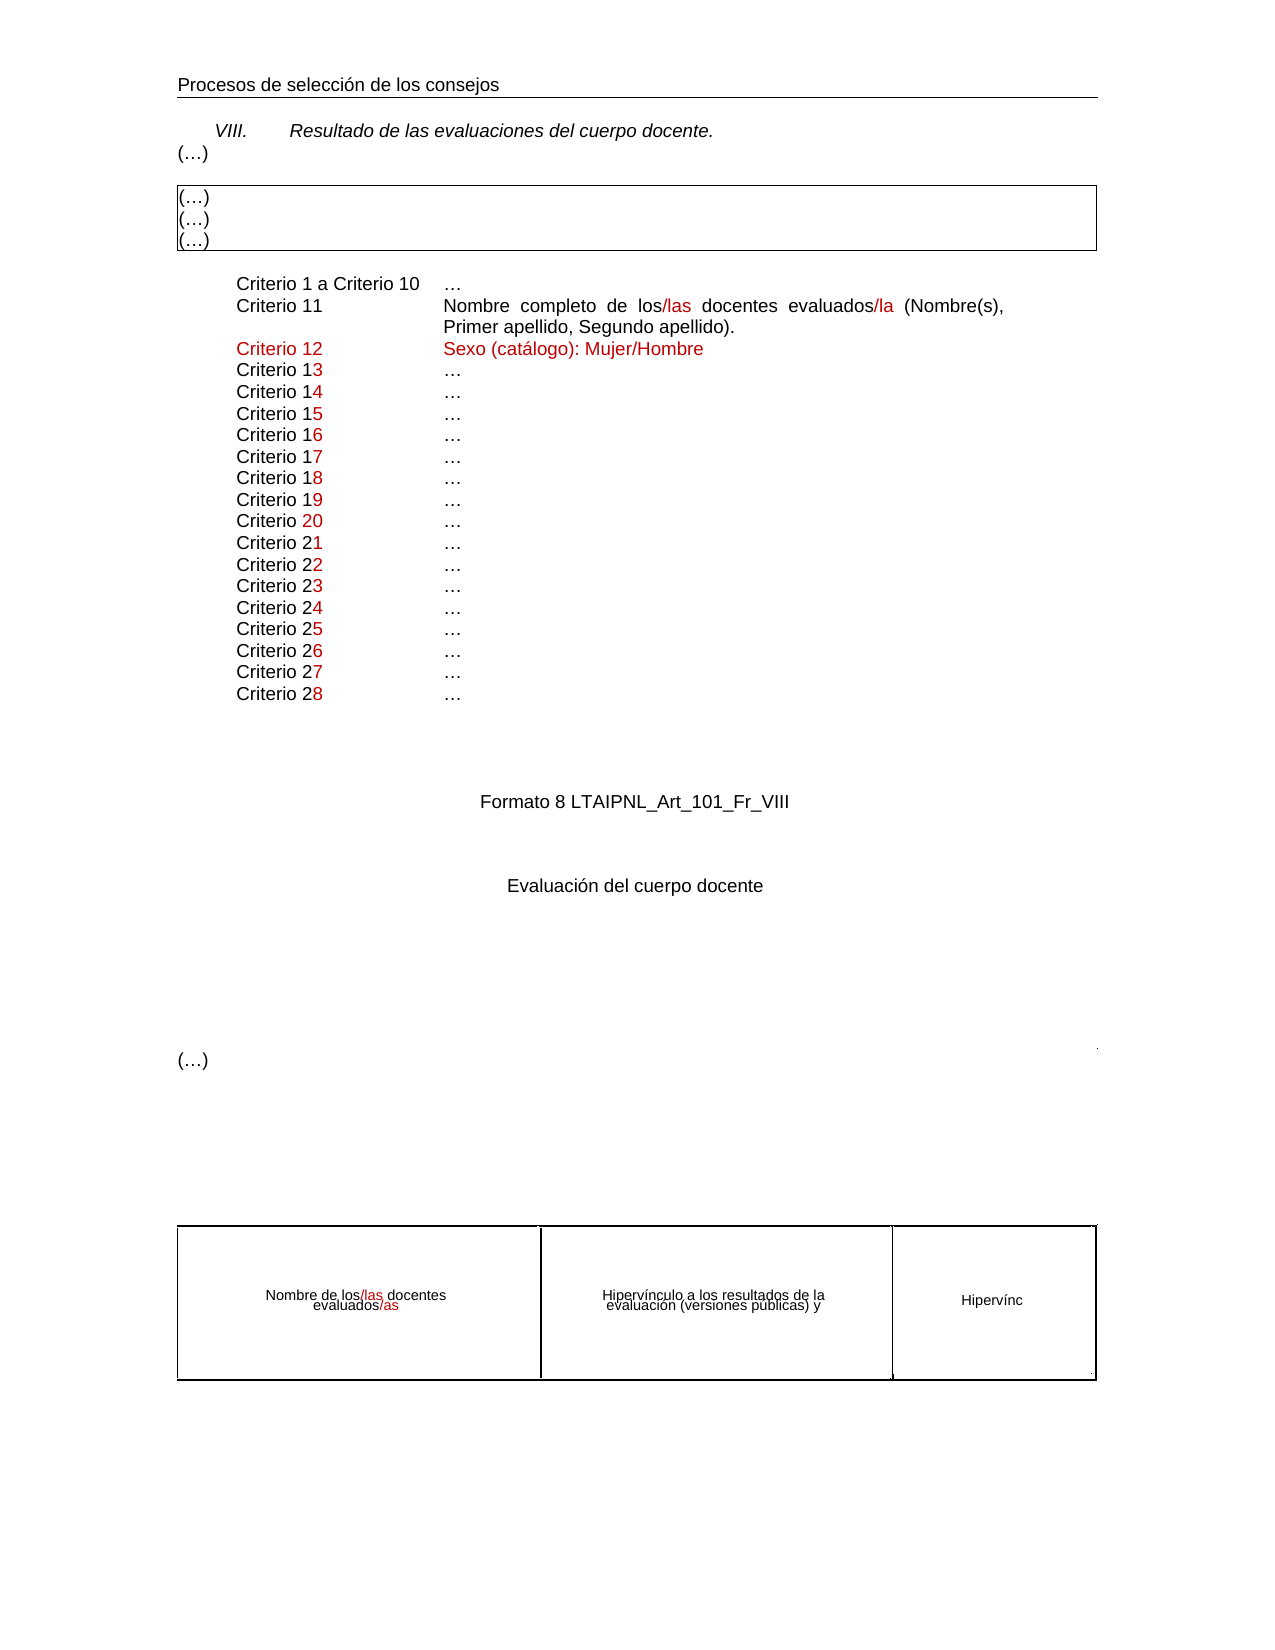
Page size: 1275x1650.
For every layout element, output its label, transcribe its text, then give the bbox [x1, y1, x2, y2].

text (…) [178, 228, 1096, 250]
text Criterio 11 Nombre completo de los/las docentes evaluados/la (Nombre(s), Primer apellido, Segundo apellido). [236, 294, 1004, 338]
text Criterio 20 … [236, 510, 1004, 532]
text Criterio 19 … [236, 489, 1004, 510]
text (…) [177, 1049, 1097, 1070]
text Criterio 26 … [236, 639, 1004, 661]
text Criterio 18 … [236, 467, 1004, 489]
text Criterio 13 … [236, 359, 1004, 381]
text Criterio 16 … [236, 424, 1004, 446]
text Criterio 15 … [236, 402, 1004, 424]
text Criterio 17 … [236, 446, 1004, 467]
text Criterio 28 … [236, 683, 1004, 704]
text Criterio 24 … [236, 596, 1004, 618]
text (…) [178, 186, 1096, 206]
table_header Nombre de los/las docentes evaluados/as [178, 1228, 537, 1378]
text Criterio 23 … [236, 575, 1004, 596]
text Criterio 22 … [236, 553, 1004, 575]
table_header Hipervínc [894, 1227, 1095, 1379]
text (…) [177, 142, 1097, 163]
text Criterio 12 Sexo (catálogo): Mujer/Hombre [236, 338, 1004, 359]
text Criterio 21 … [236, 532, 1004, 553]
text Formato 8 LTAIPNL_Art_101_Fr_VIII [178, 727, 1092, 877]
text Evaluación del cuerpo docente [177, 878, 1093, 896]
text Procesos de selección de los consejos [177, 74, 1098, 97]
text (…) [178, 206, 1096, 228]
text Criterio 1 a Criterio 10 … [236, 273, 1004, 294]
text Criterio 14 … [236, 381, 1004, 402]
text Criterio 27 … [236, 661, 1004, 683]
text Criterio 25 … [236, 618, 1004, 639]
table_header Hipervínculo a los resultados de la evaluación (versiones públicas) y [542, 1228, 890, 1378]
text VIII. Resultado de las evaluaciones del cuerpo docente. [214, 120, 1009, 142]
